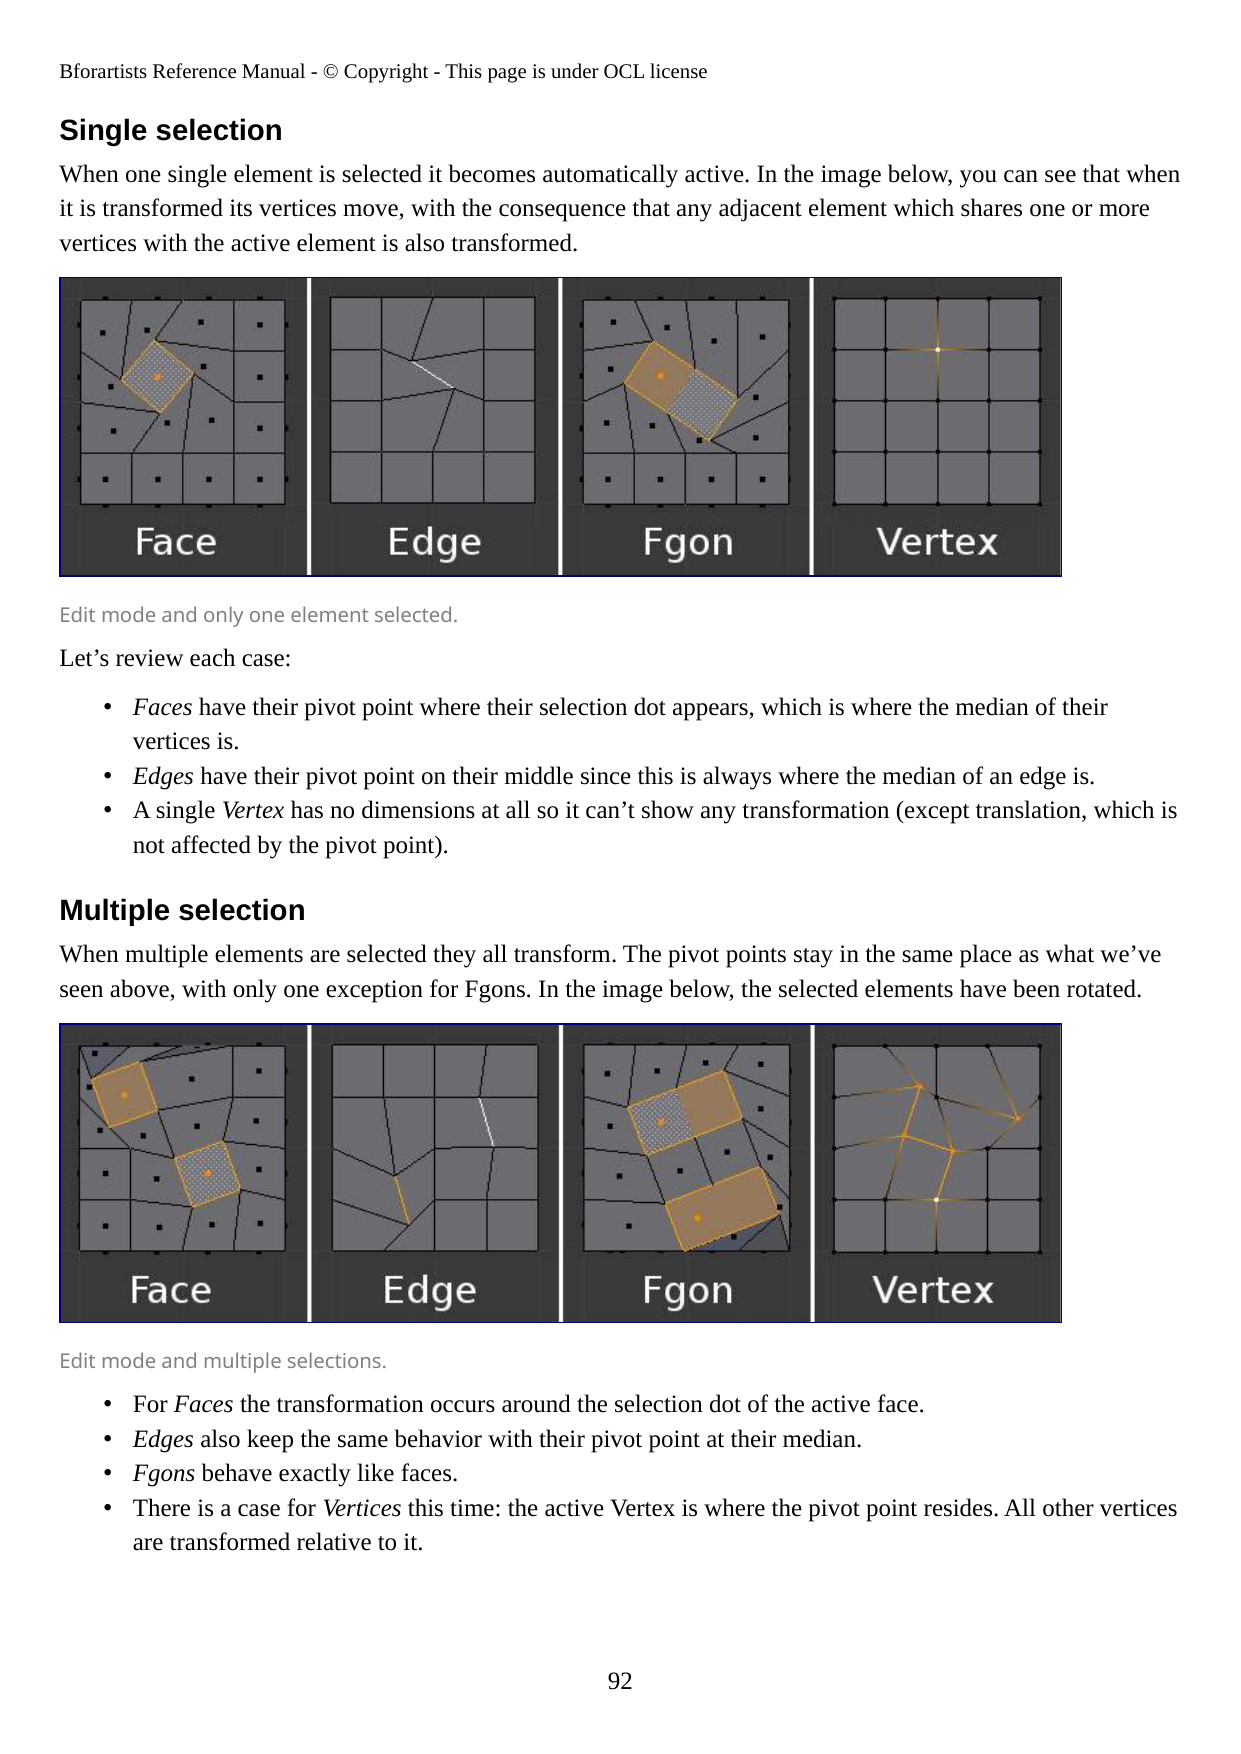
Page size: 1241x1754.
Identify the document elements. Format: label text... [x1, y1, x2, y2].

subtitle Multiple selection [59, 893, 1181, 927]
text Edit mode and only one element selected. [59, 597, 1181, 628]
list Edges have their pivot point on their middle since this is always where the median of an edge is. [103, 761, 1181, 789]
picture [61, 1025, 1061, 1322]
list Fgons behave exactly like faces. [103, 1458, 1181, 1487]
text When multiple elements are selected they all transform. The pivot points stay in the same place as what we’ve seen above, with only one exception for Fgons. In the image below, the selected elements have been rotated. [59, 939, 1181, 1003]
picture [61, 278, 1061, 575]
list Edges also keep the same behavior with their pivot point at their median. [103, 1424, 1181, 1453]
text Edit mode and multiple selections. [59, 1343, 1181, 1375]
list Faces have their pivot point where their selection dot appears, which is where the median of their vertices is. [103, 692, 1181, 755]
list For Faces the transformation occurs around the selection dot of the active face. [103, 1389, 1181, 1418]
list There is a case for Vertices this time: the active Vertex is where the pivot point resides. All other vertices are transformed relative to it. [103, 1493, 1181, 1556]
text When one single element is selected it becomes automatically active. In the image below, you can see that when it is transformed its vertices move, with the consequence that any adjacent element which shares one or more vertices with the active element is also transformed. [59, 159, 1181, 257]
text Let’s review each case: [59, 643, 1181, 671]
list A single Vertex has no dimensions at all so it can’t show any transformation (except translation, which is not affected by the pivot point). [103, 795, 1181, 858]
subtitle Single selection [59, 113, 1181, 146]
